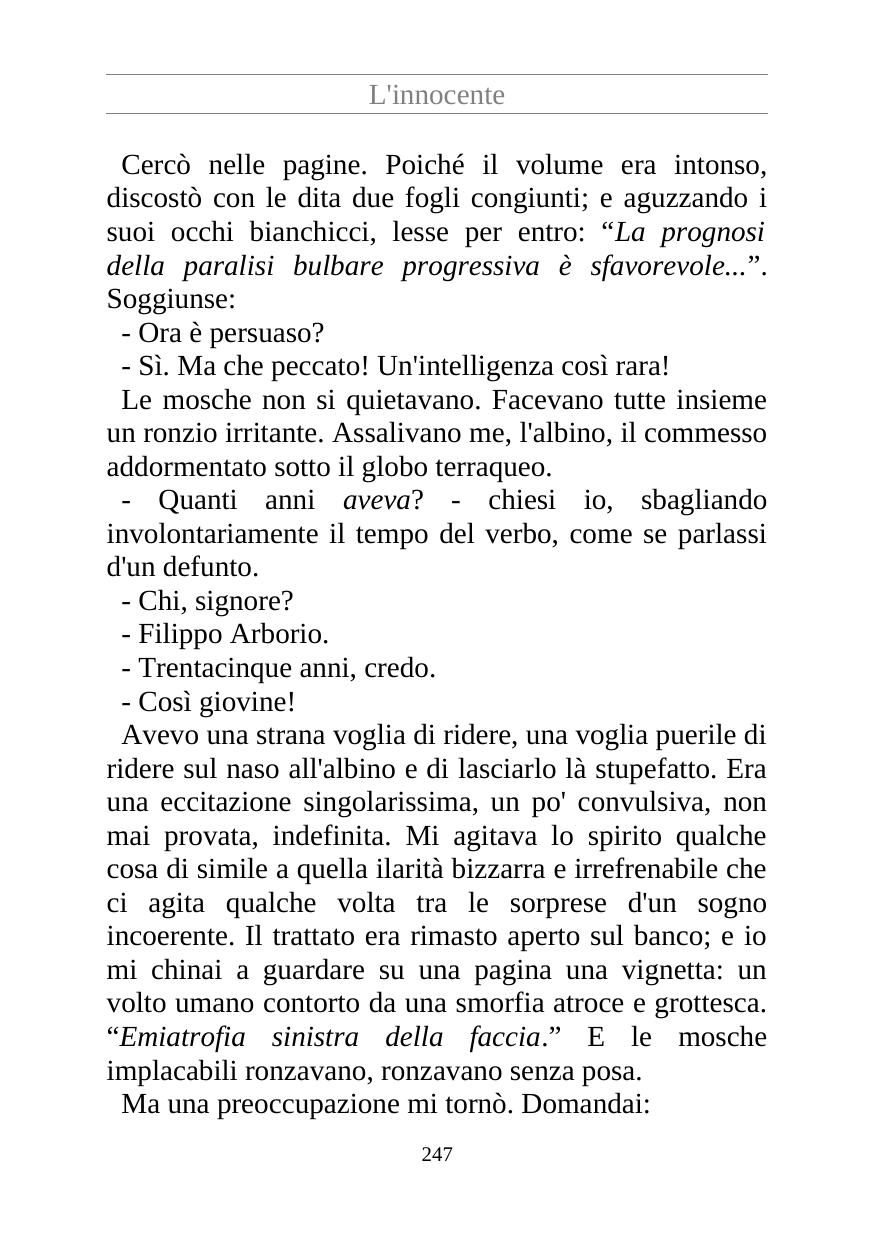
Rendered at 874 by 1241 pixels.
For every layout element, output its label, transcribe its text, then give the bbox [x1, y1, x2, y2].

text - Chi, signore? [106, 583, 768, 617]
text Avevo una strana voglia di ridere, una voglia puerile di ridere sul naso all'albino e di lasciarlo là stupefatto. Era una eccitazione singolarissima, un po' convulsiva, non mai provata, indefinita. Mi agitava lo spirito qualche cosa di simile a quella ilarità bizzarra e irrefrenabile che ci agita qualche volta tra le sorprese d'un sogno incoerente. Il trattato era rimasto aperto sul banco; e io mi chinai a guardare su una pagina una vignetta: un volto umano contorto da una smorfia atroce e grottesca. “Emiatrofia sinistra della faccia.” E le mosche implacabili ronzavano, ronzavano senza posa. [106, 717, 768, 1086]
text - Trentacinque anni, credo. [106, 650, 768, 684]
text - Quanti anni aveva? - chiesi io, sbagliando involontariamente il tempo del verbo, come se parlassi d'un defunto. [106, 482, 768, 583]
text - Ora è persuaso? [106, 315, 768, 348]
text Le mosche non si quietavano. Facevano tutte insieme un ronzio irritante. Assalivano me, l'albino, il commesso addormentato sotto il globo terraqueo. [106, 382, 768, 482]
text - Sì. Ma che peccato! Un'intelligenza così rara! [106, 348, 768, 382]
text Ma una preoccupazione mi tornò. Domandai: [106, 1086, 768, 1120]
text - Filippo Arborio. [106, 617, 768, 650]
text Cercò nelle pagine. Poiché il volume era intonso, discostò con le dita due fogli congiunti; e aguzzando i suoi occhi bianchicci, lesse per entro: “La prognosi della paralisi bulbare progressiva è sfavorevole...”. Soggiunse: [106, 147, 768, 315]
text - Così giovine! [106, 684, 768, 717]
